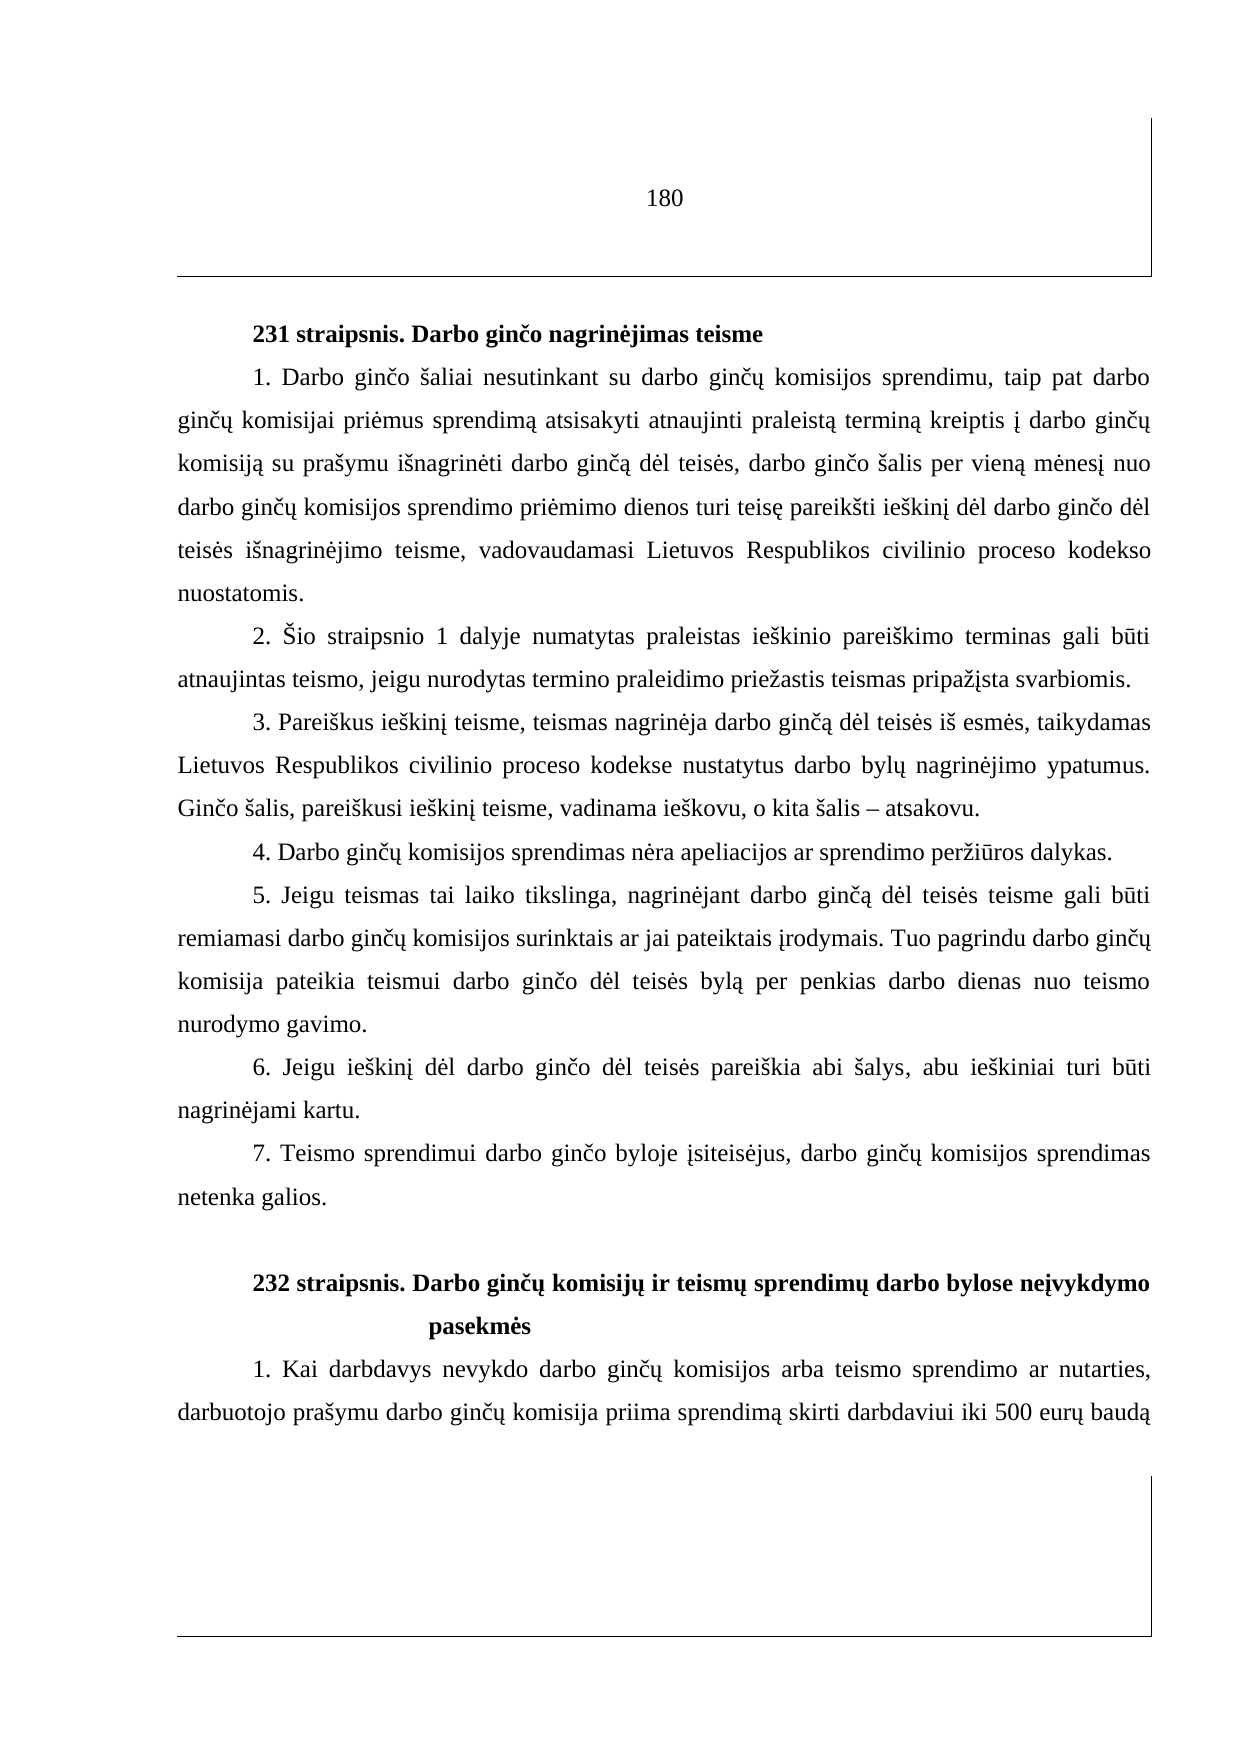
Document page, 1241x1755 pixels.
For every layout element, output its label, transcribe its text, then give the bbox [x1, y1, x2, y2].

text 3. Pareiškus ieškinį teisme, teismas nagrinėja darbo ginčą dėl teisės iš esmės, taikydamas Lietuvos Respublikos civilinio proceso kodekse nustatytus darbo bylų nagrinėjimo ypatumus. Ginčo šalis, pareiškusi ieškinį teisme, vadinama ieškovu, o kita šalis – atsakovu. [177, 707, 1152, 822]
subtitle 231 straipsnis. Darbo ginčo nagrinėjimas teisme [177, 319, 1152, 348]
text 1. Kai darbdavys nevykdo darbo ginčų komisijos arba teismo sprendimo ar nutarties, darbuotojo prašymu darbo ginčų komisija priima sprendimą skirti darbdaviui iki 500 eurų baudą [177, 1354, 1152, 1426]
text 4. Darbo ginčų komisijos sprendimas nėra apeliacijos ar sprendimo peržiūros dalykas. [177, 837, 1152, 865]
text 6. Jeigu ieškinį dėl darbo ginčo dėl teisės pareiškia abi šalys, abu ieškiniai turi būti nagrinėjami kartu. [177, 1052, 1152, 1124]
text 1. Darbo ginčo šaliai nesutinkant su darbo ginčų komisijos sprendimu, taip pat darbo ginčų komisijai priėmus sprendimą atsisakyti atnaujinti praleistą terminą kreiptis į darbo ginčų komisiją su prašymu išnagrinėti darbo ginčą dėl teisės, darbo ginčo šalis per vieną mėnesį nuo darbo ginčų komisijos sprendimo priėmimo dienos turi teisę pareikšti ieškinį dėl darbo ginčo dėl teisės išnagrinėjimo teisme, vadovaudamasi Lietuvos Respublikos civilinio proceso kodekso nuostatomis. [177, 362, 1152, 607]
text 5. Jeigu teismas tai laiko tikslinga, nagrinėjant darbo ginčą dėl teisės teisme gali būti remiamasi darbo ginčų komisijos surinktais ar jai pateiktais įrodymais. Tuo pagrindu darbo ginčų komisija pateikia teismui darbo ginčo dėl teisės bylą per penkias darbo dienas nuo teismo nurodymo gavimo. [177, 880, 1152, 1038]
text 2. Šio straipsnio 1 dalyje numatytas praleistas ieškinio pareiškimo terminas gali būti atnaujintas teismo, jeigu nurodytas termino praleidimo priežastis teismas pripažįsta svarbiomis. [177, 621, 1152, 693]
text 7. Teismo sprendimui darbo ginčo byloje įsiteisėjus, darbo ginčų komisijos sprendimas netenka galios. [177, 1138, 1152, 1210]
subtitle 232 straipsnis. Darbo ginčų komisijų ir teismų sprendimų darbo bylose neįvykdymo pasekmės [252, 1268, 1152, 1340]
